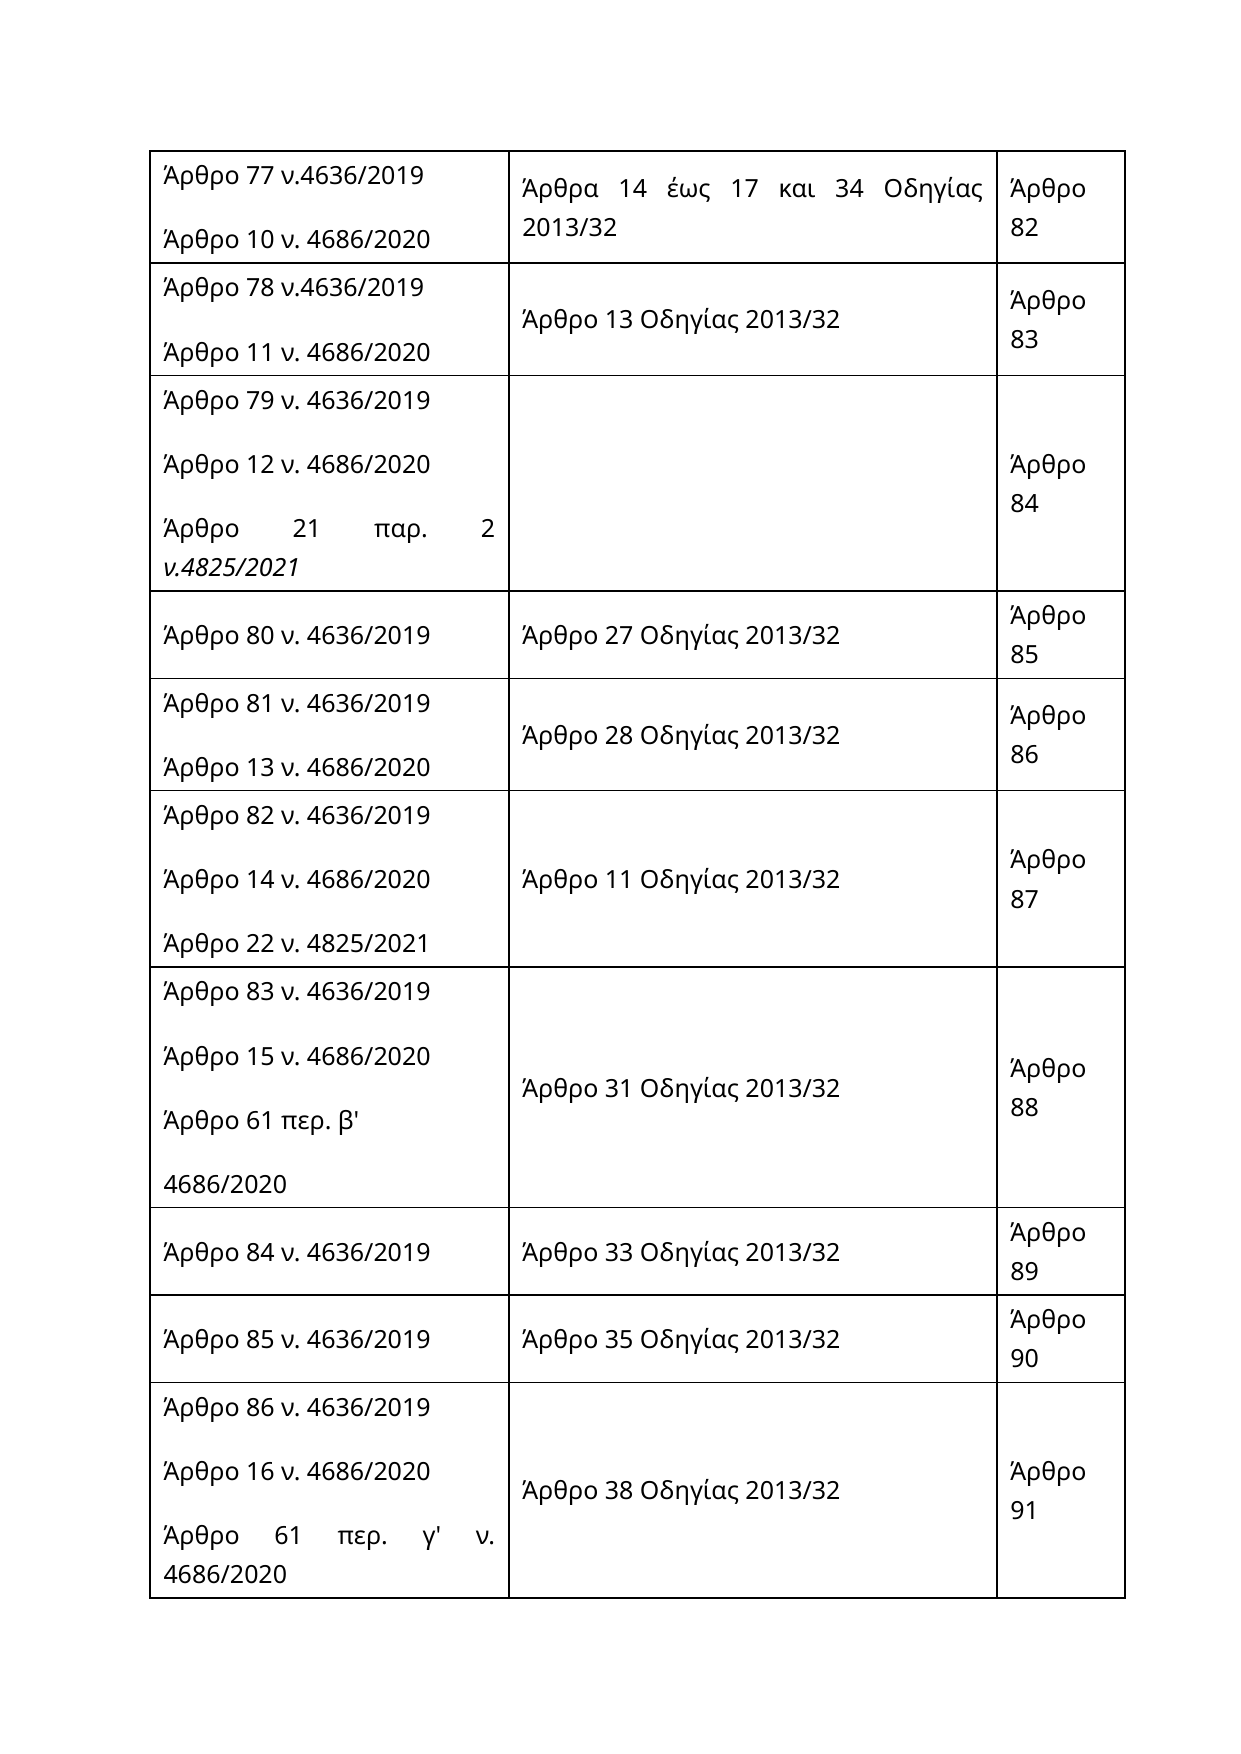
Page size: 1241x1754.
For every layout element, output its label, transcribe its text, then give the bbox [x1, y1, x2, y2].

table_cell Άρθρο 33 Οδηγίας 2013/32 [510, 1208, 996, 1294]
table_cell Άρθρο 31 Οδηγίας 2013/32 [510, 968, 996, 1207]
table_cell Άρθρο 79 ν. 4636/2019 Άρθρο 12 ν. 4686/2020 Άρθρο 21 παρ. 2 ν.4825/2021 [151, 376, 508, 590]
table_cell Άρθρο 86 ν. 4636/2019 Άρθρο 16 ν. 4686/2020 Άρθρο 61 περ. γ' ν. 4686/2020 [151, 1383, 508, 1597]
table_cell Άρθρο 11 Οδηγίας 2013/32 [510, 791, 996, 966]
table_cell Άρθρο 27 Οδηγίας 2013/32 [510, 592, 996, 677]
table_cell Άρθρο 77 ν.4636/2019 Άρθρο 10 ν. 4686/2020 [151, 152, 508, 262]
table_cell Άρθρο 91 [998, 1383, 1124, 1597]
table_cell Άρθρο 82 [998, 152, 1124, 262]
table_cell Άρθρο 85 [998, 592, 1124, 677]
table_cell Άρθρο 90 [998, 1296, 1124, 1381]
table_cell Άρθρο 82 ν. 4636/2019 Άρθρο 14 ν. 4686/2020 Άρθρο 22 ν. 4825/2021 [151, 791, 508, 966]
table_cell Άρθρο 38 Οδηγίας 2013/32 [510, 1383, 996, 1597]
table_cell Άρθρο 84 [998, 376, 1124, 590]
table_cell Άρθρο 88 [998, 968, 1124, 1207]
table_cell Άρθρο 28 Οδηγίας 2013/32 [510, 679, 996, 790]
table_cell Άρθρο 89 [998, 1208, 1124, 1294]
table_cell Άρθρο 80 ν. 4636/2019 [151, 592, 508, 677]
table_cell Άρθρο 85 ν. 4636/2019 [151, 1296, 508, 1381]
table_cell Άρθρα 14 έως 17 και 34 Οδηγίας 2013/32 [510, 152, 996, 262]
table_cell Άρθρο 35 Οδηγίας 2013/32 [510, 1296, 996, 1381]
table_cell Άρθρο 81 ν. 4636/2019 Άρθρο 13 ν. 4686/2020 [151, 679, 508, 790]
table_cell Άρθρο 86 [998, 679, 1124, 790]
table_cell Άρθρο 78 ν.4636/2019 Άρθρο 11 ν. 4686/2020 [151, 264, 508, 374]
table_cell Άρθρο 83 ν. 4636/2019 Άρθρο 15 ν. 4686/2020 Άρθρο 61 περ. β' 4686/2020 [151, 968, 508, 1207]
table_cell Άρθρο 13 Οδηγίας 2013/32 [510, 264, 996, 374]
table_cell Άρθρο 87 [998, 791, 1124, 966]
table_cell Άρθρο 83 [998, 264, 1124, 374]
table_cell Άρθρο 84 ν. 4636/2019 [151, 1208, 508, 1294]
table_cell [510, 376, 996, 590]
